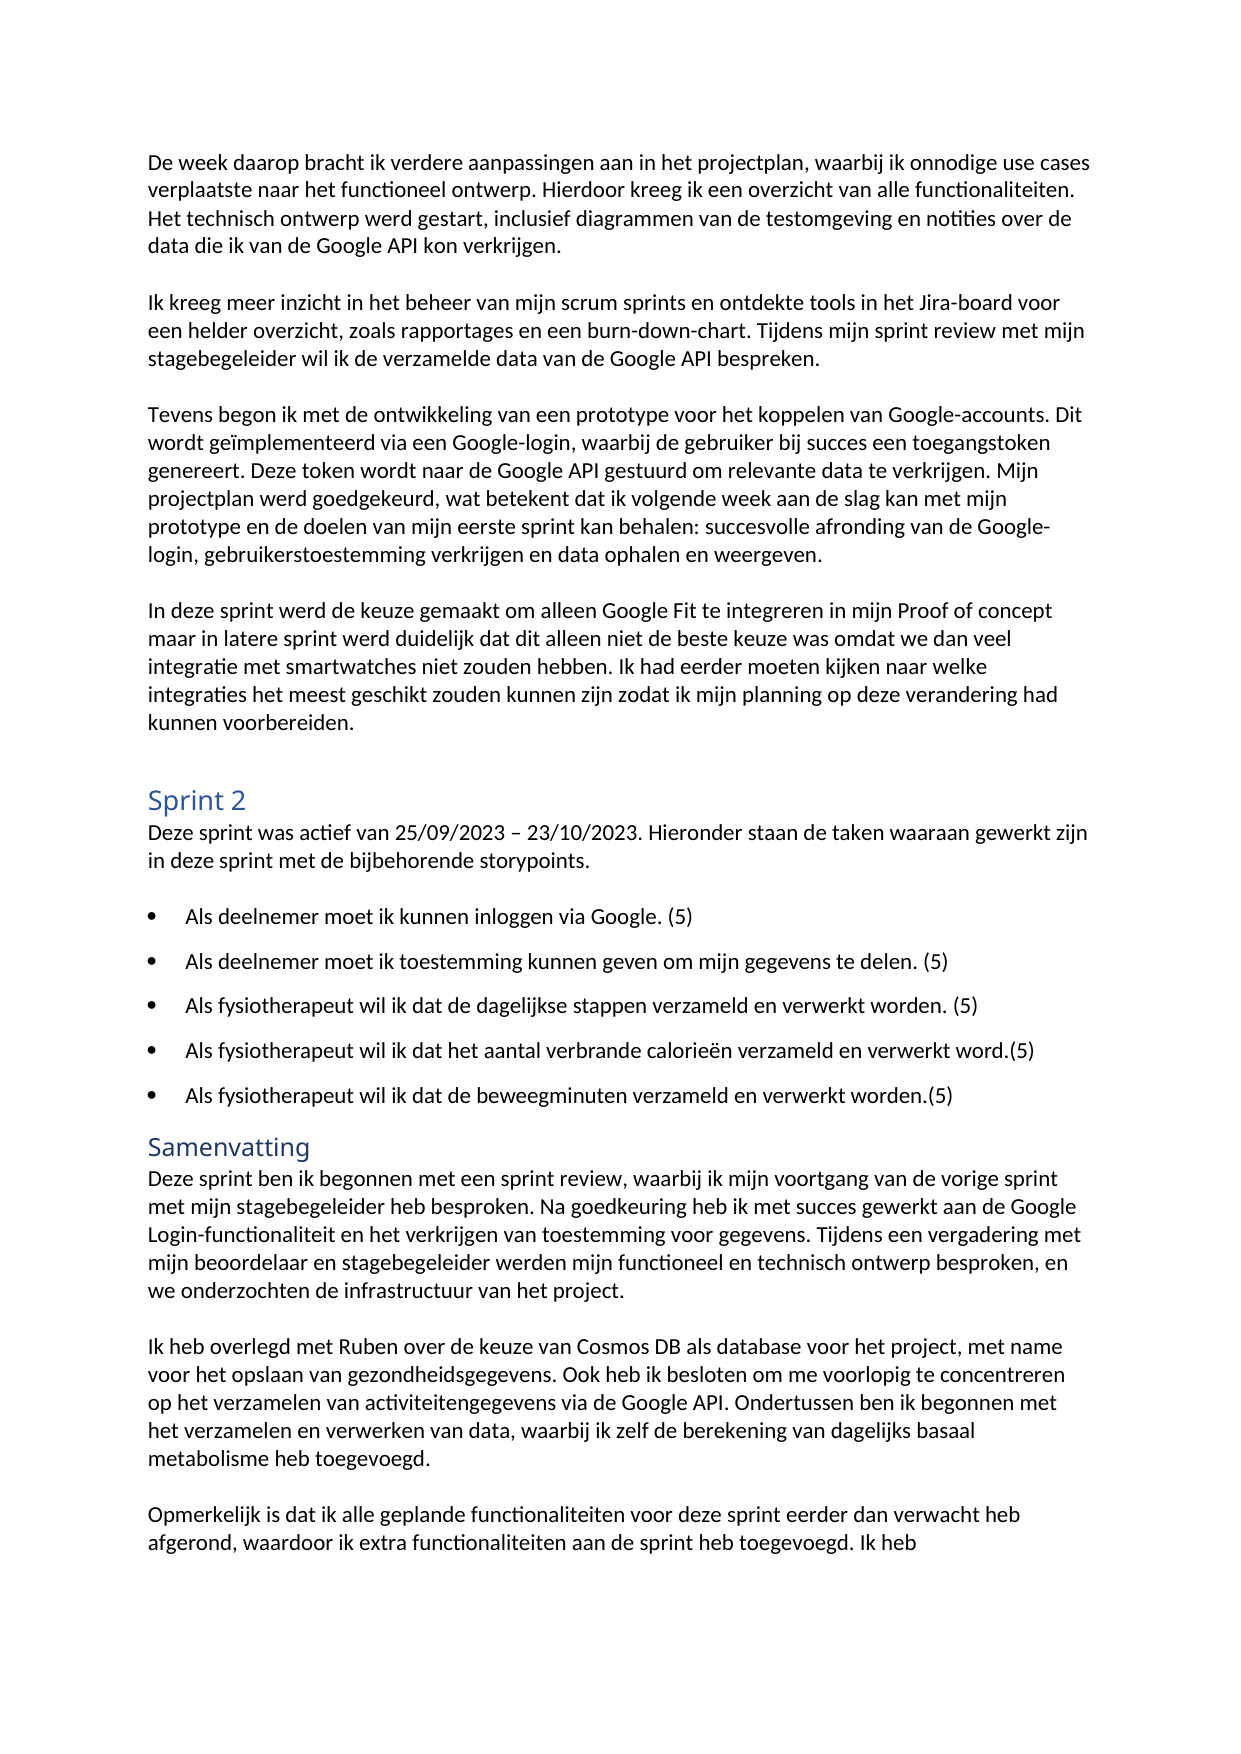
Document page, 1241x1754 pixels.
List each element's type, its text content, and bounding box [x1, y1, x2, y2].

text Deze sprint was actief van 25/09/2023 – 23/10/2023. Hieronder staan de taken waaraan gewerkt zijn in deze sprint met de bijbehorende storypoints. [148, 818, 1093, 874]
text Deze sprint ben ik begonnen met een sprint review, waarbij ik mijn voortgang van de vorige sprint met mijn stagebegeleider heb besproken. Na goedkeuring heb ik met succes gewerkt aan de Google Login-functionaliteit en het verkrijgen van toestemming voor gegevens. Tijdens een vergadering met mijn beoordelaar en stagebegeleider werden mijn functioneel en technisch ontwerp besproken, en we onderzochten de infrastructuur van het project. [148, 1164, 1093, 1304]
subtitle Sprint 2 [148, 781, 1093, 818]
list Als fysiotherapeut wil ik dat de dagelijkse stappen verzameld en verwerkt worden. (5) [148, 992, 1093, 1019]
list Als fysiotherapeut wil ik dat de beweegminuten verzameld en verwerkt worden.(5) [148, 1081, 1093, 1109]
list Als fysiotherapeut wil ik dat het aantal verbrande calorieën verzameld en verwerkt word.(5) [148, 1036, 1093, 1064]
text De week daarop bracht ik verdere aanpassingen aan in het projectplan, waarbij ik onnodige use cases verplaatste naar het functioneel ontwerp. Hierdoor kreeg ik een overzicht van alle functionaliteiten. Het technisch ontwerp werd gestart, inclusief diagrammen van de testomgeving en notities over de data die ik van de Google API kon verkrijgen. [148, 148, 1093, 260]
text Tevens begon ik met de ontwikkeling van een prototype voor het koppelen van Google-accounts. Dit wordt geïmplementeerd via een Google-login, waarbij de gebruiker bij succes een toegangstoken genereert. Deze token wordt naar de Google API gestuurd om relevante data te verkrijgen. Mijn projectplan werd goedgekeurd, wat betekent dat ik volgende week aan de slag kan met mijn prototype en de doelen van mijn eerste sprint kan behalen: succesvolle afronding van de Google-login, gebruikerstoestemming verkrijgen en data ophalen en weergeven. [148, 400, 1093, 568]
text Ik kreeg meer inzicht in het beheer van mijn scrum sprints en ontdekte tools in het Jira-board voor een helder overzicht, zoals rapportages en een burn-down-chart. Tijdens mijn sprint review met mijn stagebegeleider wil ik de verzamelde data van de Google API bespreken. [148, 288, 1093, 372]
list Als deelnemer moet ik kunnen inloggen via Google. (5) [148, 902, 1093, 930]
text In deze sprint werd de keuze gemaakt om alleen Google Fit te integreren in mijn Proof of concept maar in latere sprint werd duidelijk dat dit alleen niet de beste keuze was omdat we dan veel integratie met smartwatches niet zouden hebben. Ik had eerder moeten kijken naar welke integraties het meest geschikt zouden kunnen zijn zodat ik mijn planning op deze verandering had kunnen voorbereiden. [148, 596, 1093, 736]
text Ik heb overlegd met Ruben over de keuze van Cosmos DB als database voor het project, met name voor het opslaan van gezondheidsgegevens. Ook heb ik besloten om me voorlopig te concentreren op het verzamelen van activiteitengegevens via de Google API. Ondertussen ben ik begonnen met het verzamelen en verwerken van data, waarbij ik zelf de berekening van dagelijks basaal metabolisme heb toegevoegd. [148, 1332, 1093, 1472]
list Als deelnemer moet ik toestemming kunnen geven om mijn gegevens te delen. (5) [148, 947, 1093, 975]
text Opmerkelijk is dat ik alle geplande functionaliteiten voor deze sprint eerder dan verwacht heb afgerond, waardoor ik extra functionaliteiten aan de sprint heb toegevoegd. Ik heb [148, 1500, 1093, 1556]
subtitle Samenvatting [148, 1130, 1093, 1164]
